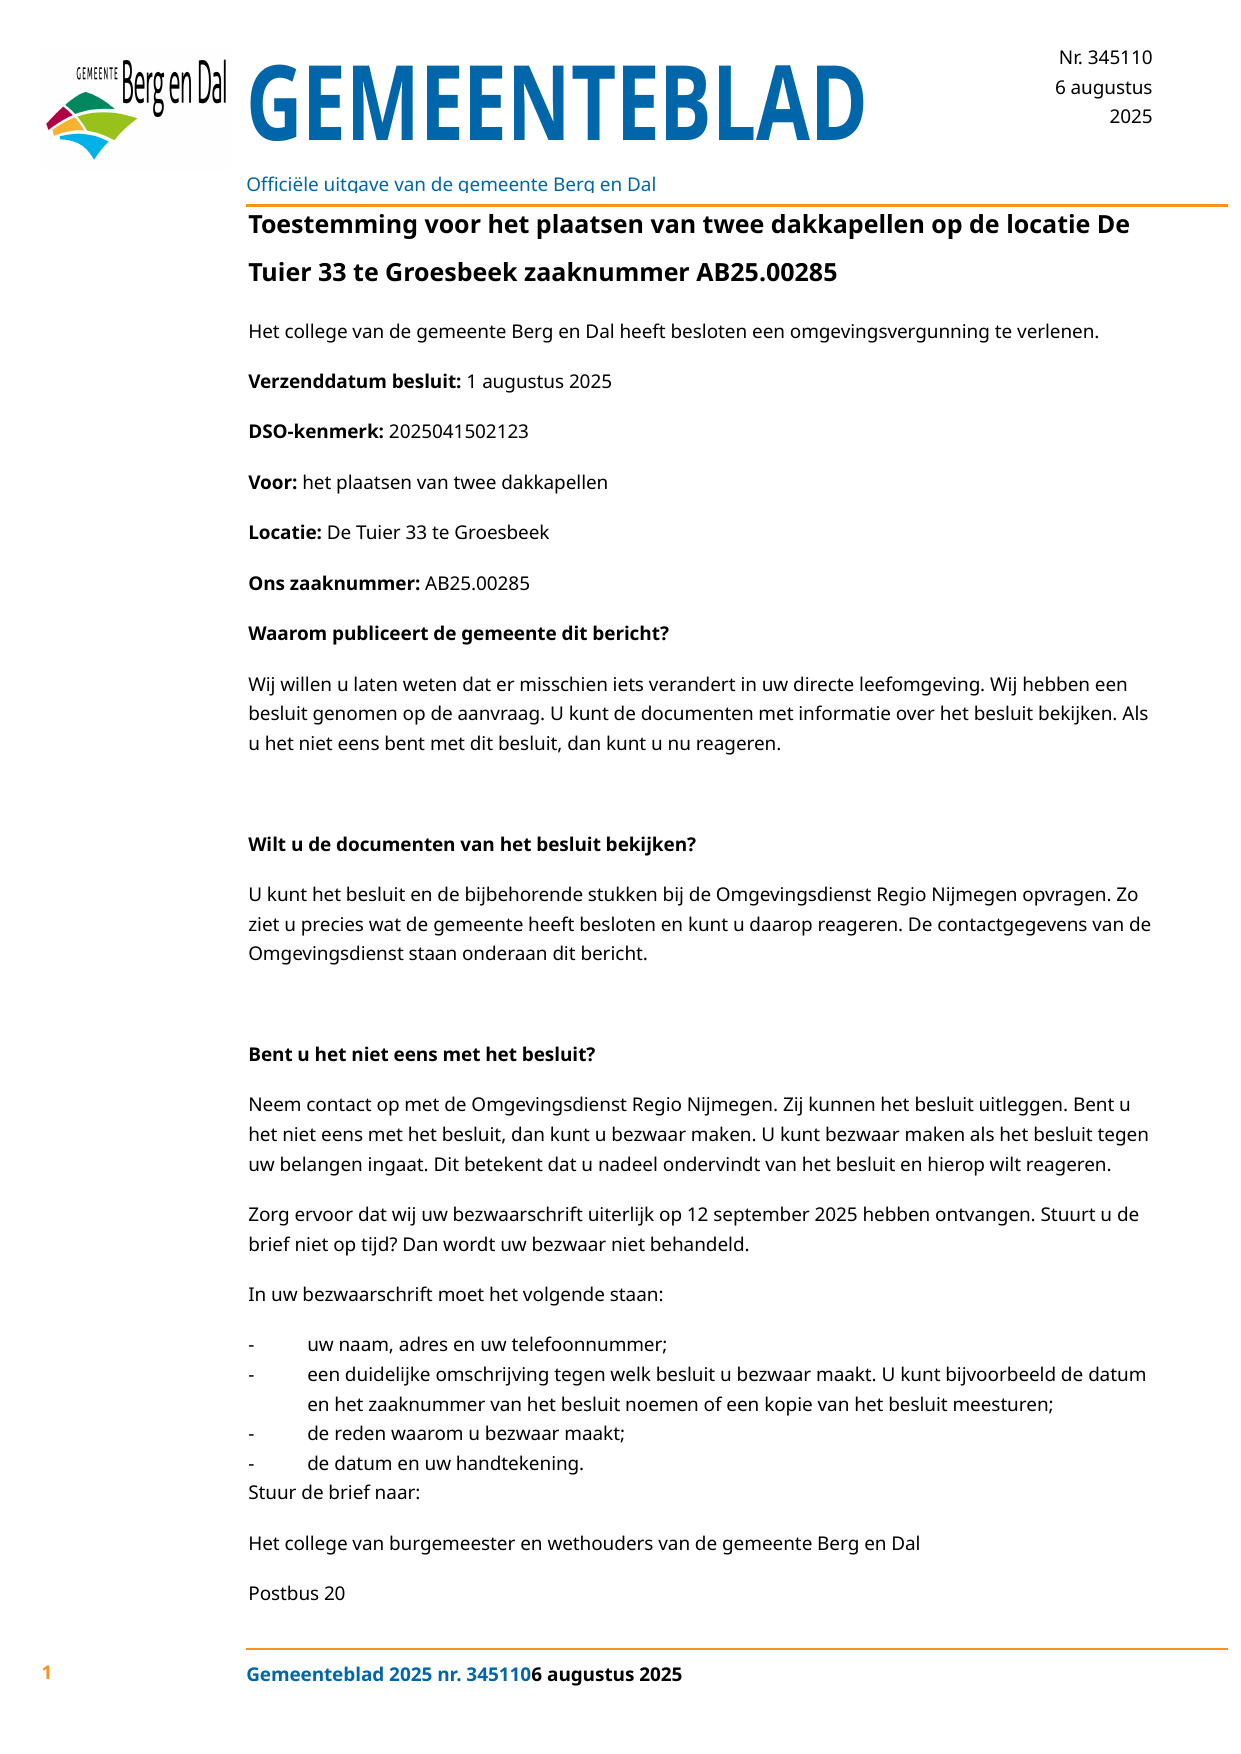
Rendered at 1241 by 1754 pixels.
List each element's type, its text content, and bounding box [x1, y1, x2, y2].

text Wij willen u laten weten dat er misschien iets verandert in uw directe leefomgeving. Wij hebben een besluit genomen op de aanvraag. U kunt de documenten met informatie over het besluit bekijken. Als u het niet eens bent met dit besluit, dan kunt u nu reageren. [248, 671, 1152, 756]
text Bent u het niet eens met het besluit? [248, 1041, 1152, 1067]
picture [41, 47, 231, 172]
text Wilt u de documenten van het besluit bekijken? [248, 831, 1152, 857]
list de reden waarom u bezwaar maakt; [248, 1420, 1152, 1446]
text U kunt het besluit en de bijbehorende stukken bij de Omgevingsdienst Regio Nijmegen opvragen. Zo ziet u precies wat de gemeente heeft besloten en kunt u daarop reageren. De contactgegevens van de Omgevingsdienst staan onderaan dit bericht. [248, 881, 1152, 966]
list de datum en uw handtekening. [248, 1450, 1152, 1476]
text Ons zaaknummer: AB25.00285 [248, 570, 1152, 596]
list uw naam, adres en uw telefoonnummer; [248, 1332, 1152, 1357]
text Het college van de gemeente Berg en Dal heeft besloten een omgevingsvergunning te verlenen. [248, 318, 1152, 344]
text Stuur de brief naar: [248, 1479, 1152, 1505]
text Toestemming voor het plaatsen van twee dakkapellen op de locatie De Tuier 33 te Groesbeek zaaknummer AB25.00285 [248, 207, 1152, 288]
text Locatie: De Tuier 33 te Groesbeek [248, 519, 1152, 545]
text Postbus 20 [248, 1580, 1152, 1606]
text DSO-kenmerk: 2025041502123 [248, 419, 1152, 444]
text Zorg ervoor dat wij uw bezwaarschrift uiterlijk op 12 september 2025 hebben ontvangen. Stuurt u de brief niet op tijd? Dan wordt uw bezwaar niet behandeld. [248, 1201, 1152, 1257]
text Verzenddatum besluit: 1 augustus 2025 [248, 368, 1152, 394]
text Waarom publiceert de gemeente dit bericht? [248, 620, 1152, 646]
text Neem contact op met de Omgevingsdienst Regio Nijmegen. Zij kunnen het besluit uitleggen. Bent u het niet eens met het besluit, dan kunt u bezwaar maken. U kunt bezwaar maken als het besluit tegen uw belangen ingaat. Dit betekent dat u nadeel ondervindt van het besluit en hierop wilt reageren. [248, 1092, 1152, 1177]
text In uw bezwaarschrift moet het volgende staan: [248, 1281, 1152, 1307]
text Het college van burgemeester en wethouders van de gemeente Berg en Dal [248, 1530, 1152, 1556]
list een duidelijke omschrijving tegen welk besluit u bezwaar maakt. U kunt bijvoorbeeld de datum en het zaaknummer van het besluit noemen of een kopie van het besluit meesturen; [248, 1361, 1152, 1417]
text Voor: het plaatsen van twee dakkapellen [248, 469, 1152, 495]
